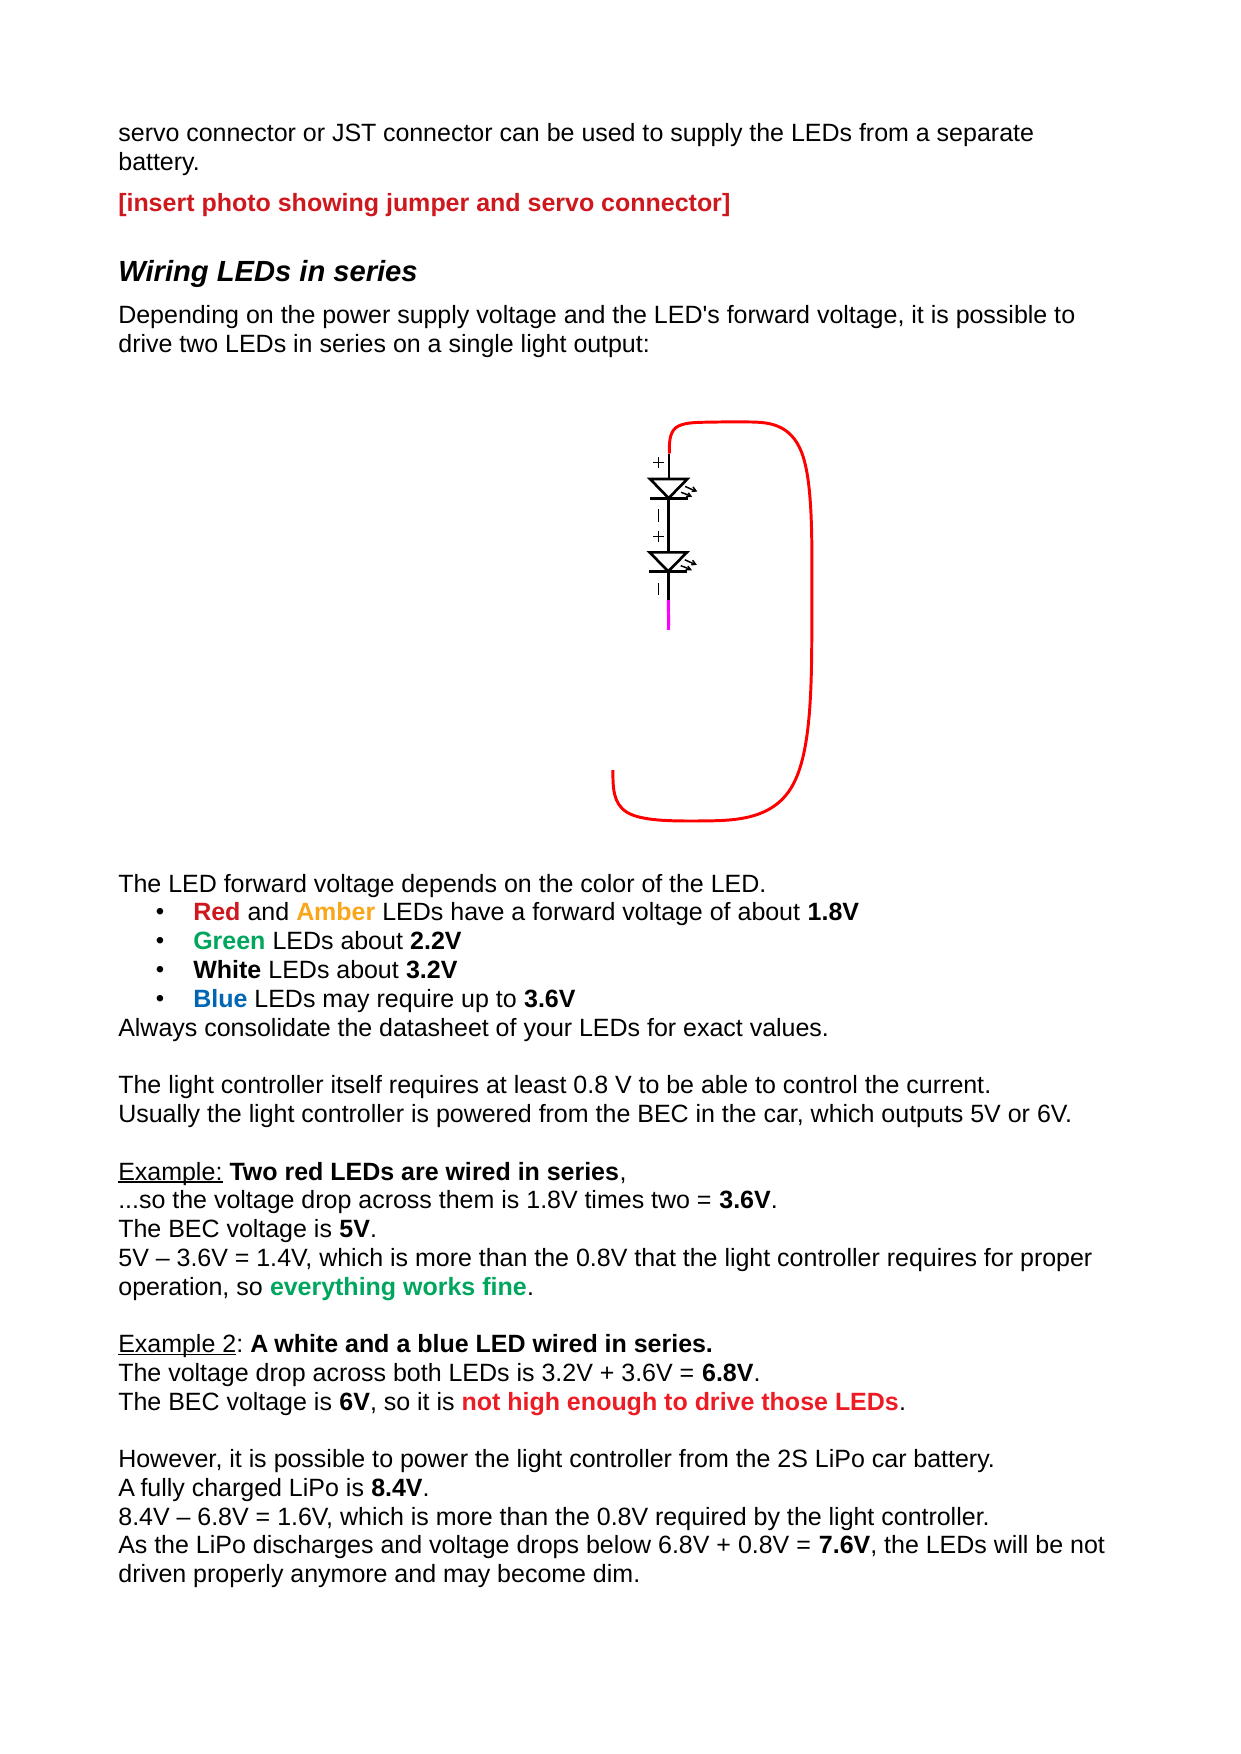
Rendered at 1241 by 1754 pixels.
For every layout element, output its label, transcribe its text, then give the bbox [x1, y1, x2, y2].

list White LEDs about 3.2V [156, 955, 1122, 984]
text Usually the light controller is powered from the BEC in the car, which outputs 5V or 6V. [118, 1099, 1122, 1128]
text servo connector or JST connector can be used to supply the LEDs from a separate battery. [118, 118, 1122, 176]
text Always consolidate the datasheet of your LEDs for exact values. [118, 1013, 1122, 1042]
list Green LEDs about 2.2V [156, 926, 1122, 955]
text As the LiPo discharges and voltage drops below 6.8V + 0.8V = 7.6V, the LEDs will be not driven properly anymore and may become dim. [118, 1530, 1122, 1588]
text The light controller itself requires at least 0.8 V to be able to control the current. [118, 1070, 1122, 1099]
text ...so the voltage drop across them is 1.8V times two = 3.6V. [118, 1185, 1122, 1214]
text Example: Two red LEDs are wired in series, [118, 1157, 1122, 1185]
text The voltage drop across both LEDs is 3.2V + 3.6V = 6.8V. [118, 1358, 1122, 1387]
text 8.4V – 6.8V = 1.6V, which is more than the 0.8V required by the light controller. [118, 1502, 1122, 1530]
text Depending on the power supply voltage and the LED's forward voltage, it is possible to drive two LEDs in series on a single light output: [118, 300, 1122, 358]
text The BEC voltage is 5V. [118, 1214, 1122, 1243]
text 5V – 3.6V = 1.4V, which is more than the 0.8V that the light controller requires for proper operation, so everything works fine. [118, 1243, 1122, 1300]
subtitle Wiring LEDs in series [118, 254, 1122, 288]
text The BEC voltage is 6V, so it is not high enough to drive those LEDs. [118, 1387, 1122, 1415]
list Red and Amber LEDs have a forward voltage of about 1.8V [156, 897, 1122, 926]
text The LED forward voltage depends on the color of the LED. [118, 869, 1122, 897]
text A fully charged LiPo is 8.4V. [118, 1473, 1122, 1502]
text Example 2: A white and a blue LED wired in series. [118, 1329, 1122, 1358]
list Blue LEDs may require up to 3.6V [156, 984, 1122, 1013]
text [insert photo showing jumper and servo connector] [118, 188, 1122, 217]
text However, it is possible to power the light controller from the 2S LiPo car battery. [118, 1444, 1122, 1473]
